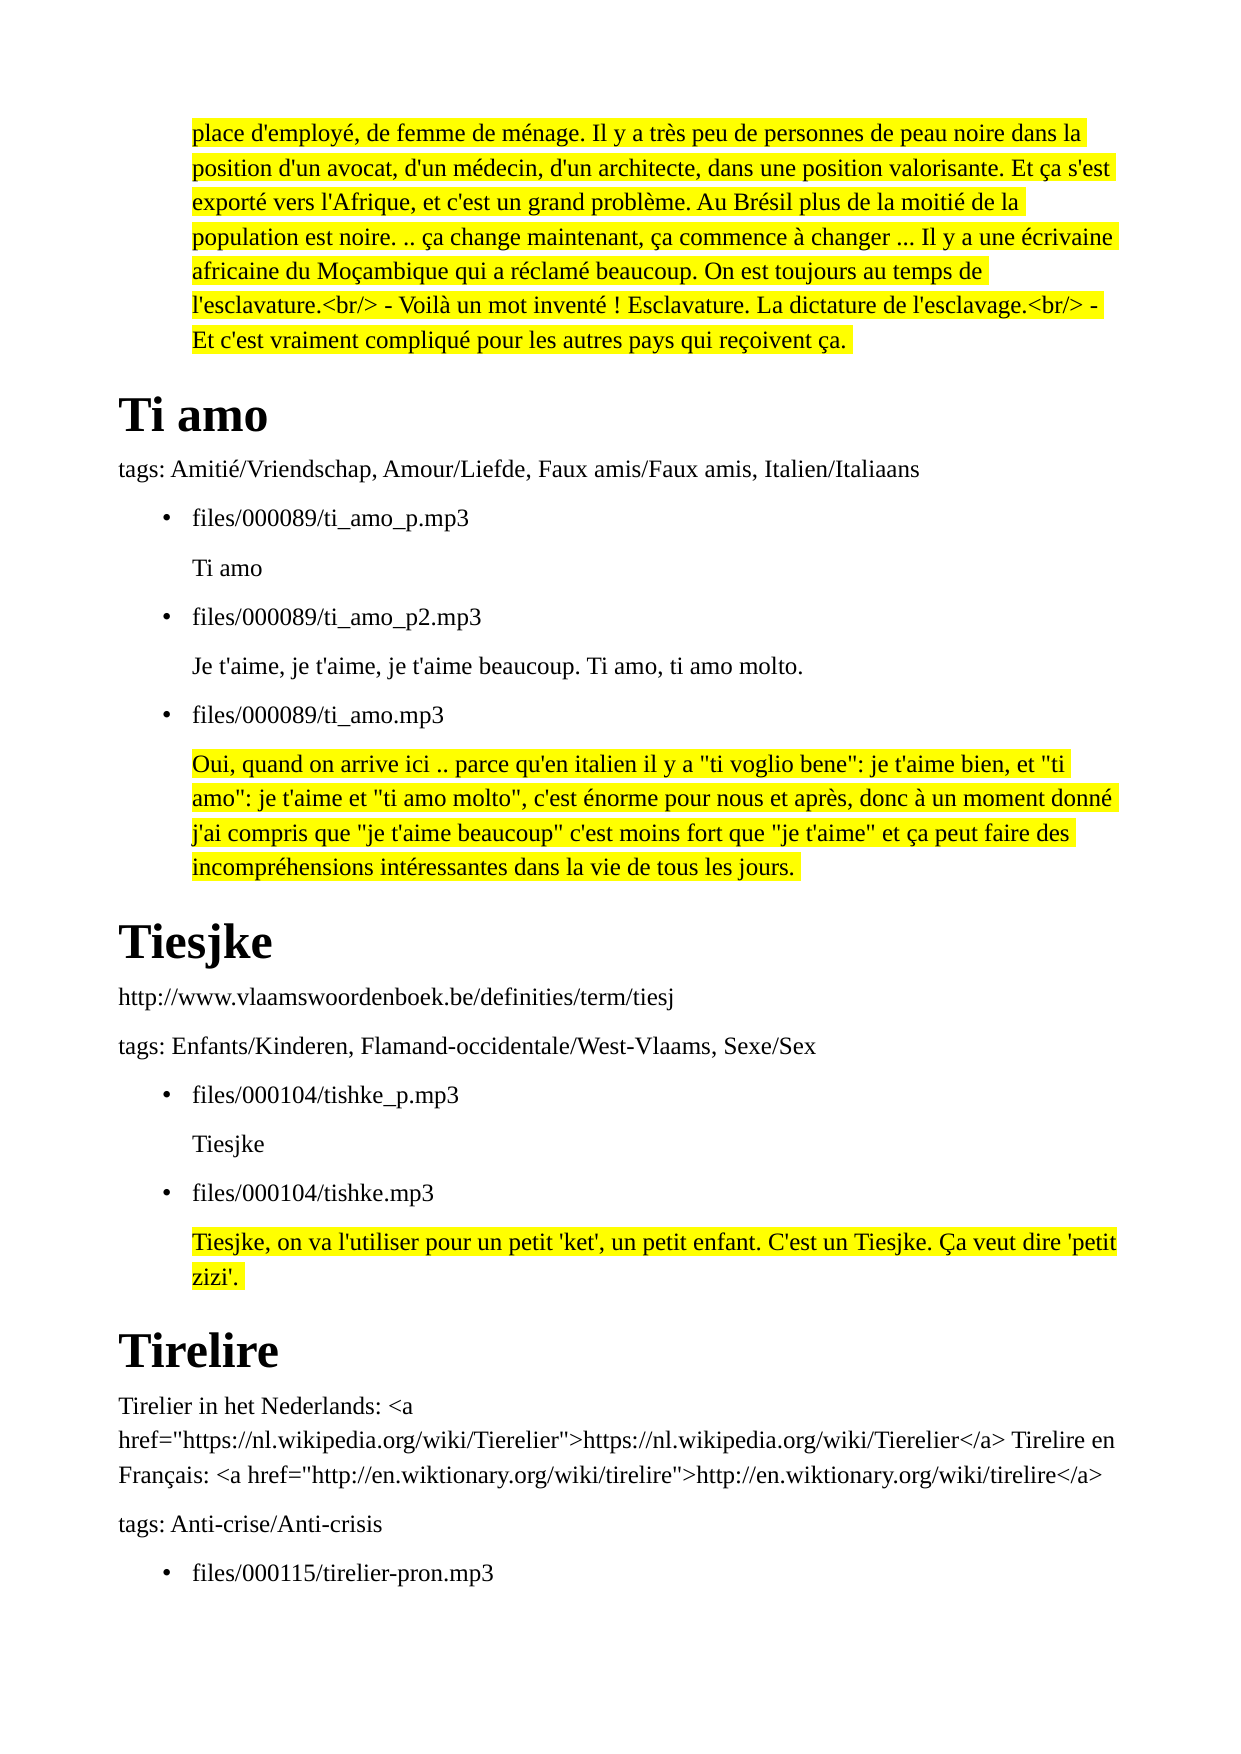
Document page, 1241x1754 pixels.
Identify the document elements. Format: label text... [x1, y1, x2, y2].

text Tirelier in het Nederlands: <a href="https://nl.wikipedia.org/wiki/Tierelier">https://nl.wikipedia.org/wiki/Tierelier</a> Tirelire en Français: <a href="http://en.wiktionary.org/wiki/tirelire">http://en.wiktionary.org/wiki/tirelire</a> [118, 1391, 1122, 1489]
list files/000115/tirelier-pron.mp3 [162, 1558, 1122, 1587]
list files/000089/ti_amo_p.mp3 [162, 503, 1122, 532]
list files/000104/tishke_p.mp3 [162, 1080, 1122, 1109]
list Je t'aime, je t'aime, je t'aime beaucoup. Ti amo, ti amo molto. [162, 651, 1122, 679]
subtitle Ti amo [118, 384, 1122, 442]
subtitle Tirelire [118, 1321, 1122, 1378]
text tags: Anti-crise/Anti-crisis [118, 1509, 1122, 1538]
text tags: Enfants/Kinderen, Flamand-occidentale/West-Vlaams, Sexe/Sex [118, 1031, 1122, 1059]
list Tiesjke, on va l'utiliser pour un petit 'ket', un petit enfant. C'est un Tiesjke. Ça veut dire 'petit zizi'. [162, 1227, 1122, 1290]
list Tiesjke [162, 1129, 1122, 1158]
list files/000089/ti_amo.mp3 [162, 700, 1122, 728]
subtitle Tiesjke [118, 912, 1122, 969]
text tags: Amitié/Vriendschap, Amour/Liefde, Faux amis/Faux amis, Italien/Italiaans [118, 454, 1122, 483]
list place d'employé, de femme de ménage. Il y a très peu de personnes de peau noire dans la position d'un avocat, d'un médecin, d'un architecte, dans une position valorisante. Et ça s'est exporté vers l'Afrique, et c'est un grand problème. Au Brésil plus de la moitié de la population est noire. .. ça change maintenant, ça commence à changer ... Il y a une écrivaine africaine du Moçambique qui a réclamé beaucoup. On est toujours au temps de l'esclavature.<br/> - Voilà un mot inventé ! Esclavature. La dictature de l'esclavage.<br/> - Et c'est vraiment compliqué pour les autres pays qui reçoivent ça. [162, 118, 1122, 354]
text http://www.vlaamswoordenboek.be/definities/term/tiesj [118, 982, 1122, 1011]
list Ti amo [162, 553, 1122, 581]
list files/000089/ti_amo_p2.mp3 [162, 602, 1122, 630]
list Oui, quand on arrive ici .. parce qu'en italien il y a "ti voglio bene": je t'aime bien, et "ti amo": je t'aime et "ti amo molto", c'est énorme pour nous et après, donc à un moment donné j'ai compris que "je t'aime beaucoup" c'est moins fort que "je t'aime" et ça peut faire des incompréhensions intéressantes dans la vie de tous les jours. [162, 749, 1122, 881]
list files/000104/tishke.mp3 [162, 1178, 1122, 1207]
